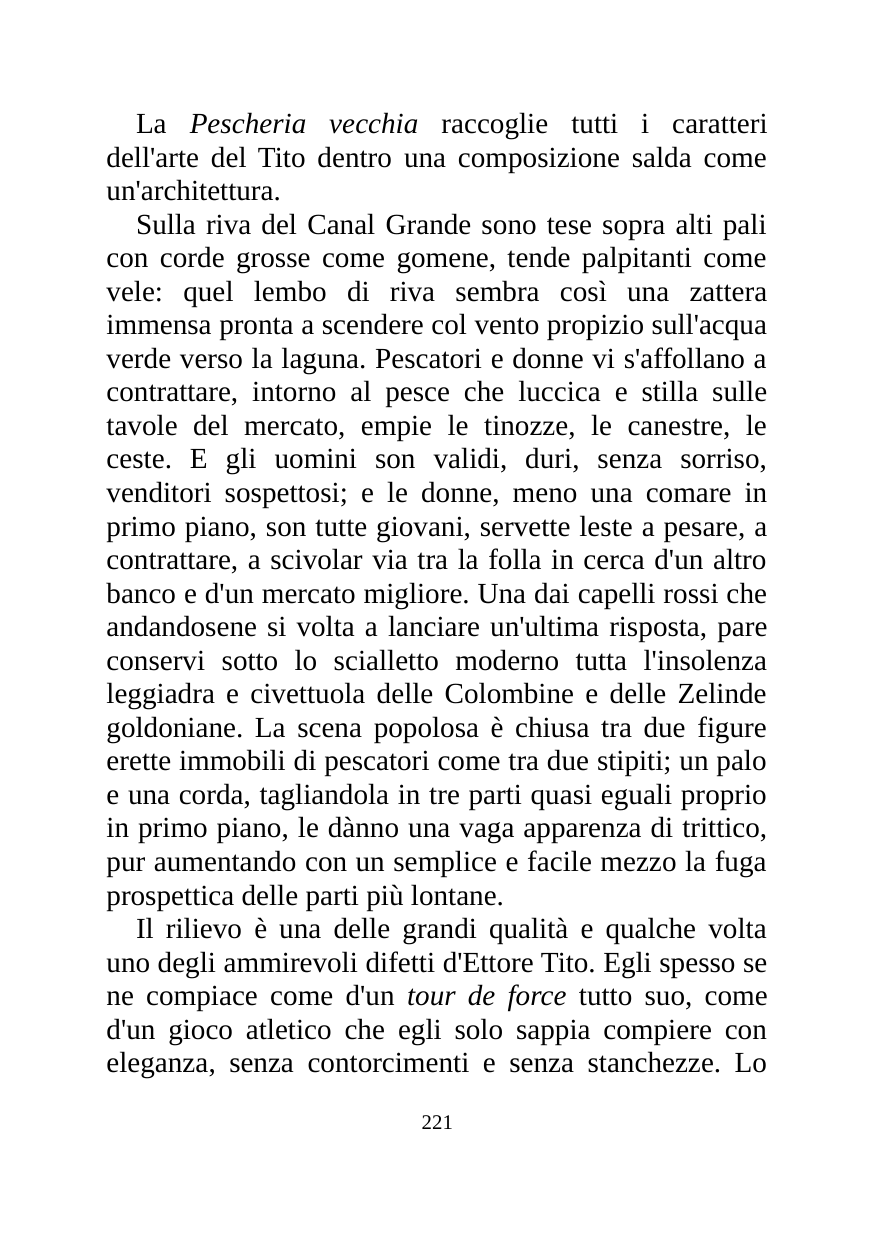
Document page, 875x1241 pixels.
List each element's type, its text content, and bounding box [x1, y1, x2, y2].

text Sulla riva del Canal Grande sono tese sopra alti pali con corde grosse come gomene, tende palpitanti come vele: quel lembo di riva sembra così una zattera immensa pronta a scendere col vento propizio sull'acqua verde verso la laguna. Pescatori e donne vi s'affollano a contrattare, intorno al pesce che luccica e stilla sulle tavole del mercato, empie le tinozze, le canestre, le ceste. E gli uomini son validi, duri, senza sorriso, venditori sospettosi; e le donne, meno una comare in primo piano, son tutte giovani, servette leste a pesare, a contrattare, a scivolar via tra la folla in cerca d'un altro banco e d'un mercato migliore. Una dai capelli rossi che andandosene si volta a lanciare un'ultima risposta, pare conservi sotto lo scialletto moderno tutta l'insolenza leggiadra e civettuola delle Colombine e delle Zelinde goldoniane. La scena popolosa è chiusa tra due figure erette immobili di pescatori come tra due stipiti; un palo e una corda, tagliandola in tre parti quasi eguali proprio in primo piano, le dànno una vaga apparenza di trittico, pur aumentando con un semplice e facile mezzo la fuga prospettica delle parti più lontane. [106, 207, 768, 911]
text La Pescheria vecchia raccoglie tutti i caratteri dell'arte del Tito dentro una composizione salda come un'architettura. [106, 106, 768, 207]
text Il rilievo è una delle grandi qualità e qualche volta uno degli ammirevoli difetti d'Ettore Tito. Egli spesso se ne compiace come d'un tour de force tutto suo, come d'un gioco atletico che egli solo sappia compiere con eleganza, senza contorcimenti e senza stanchezze. Lo [106, 911, 768, 1079]
